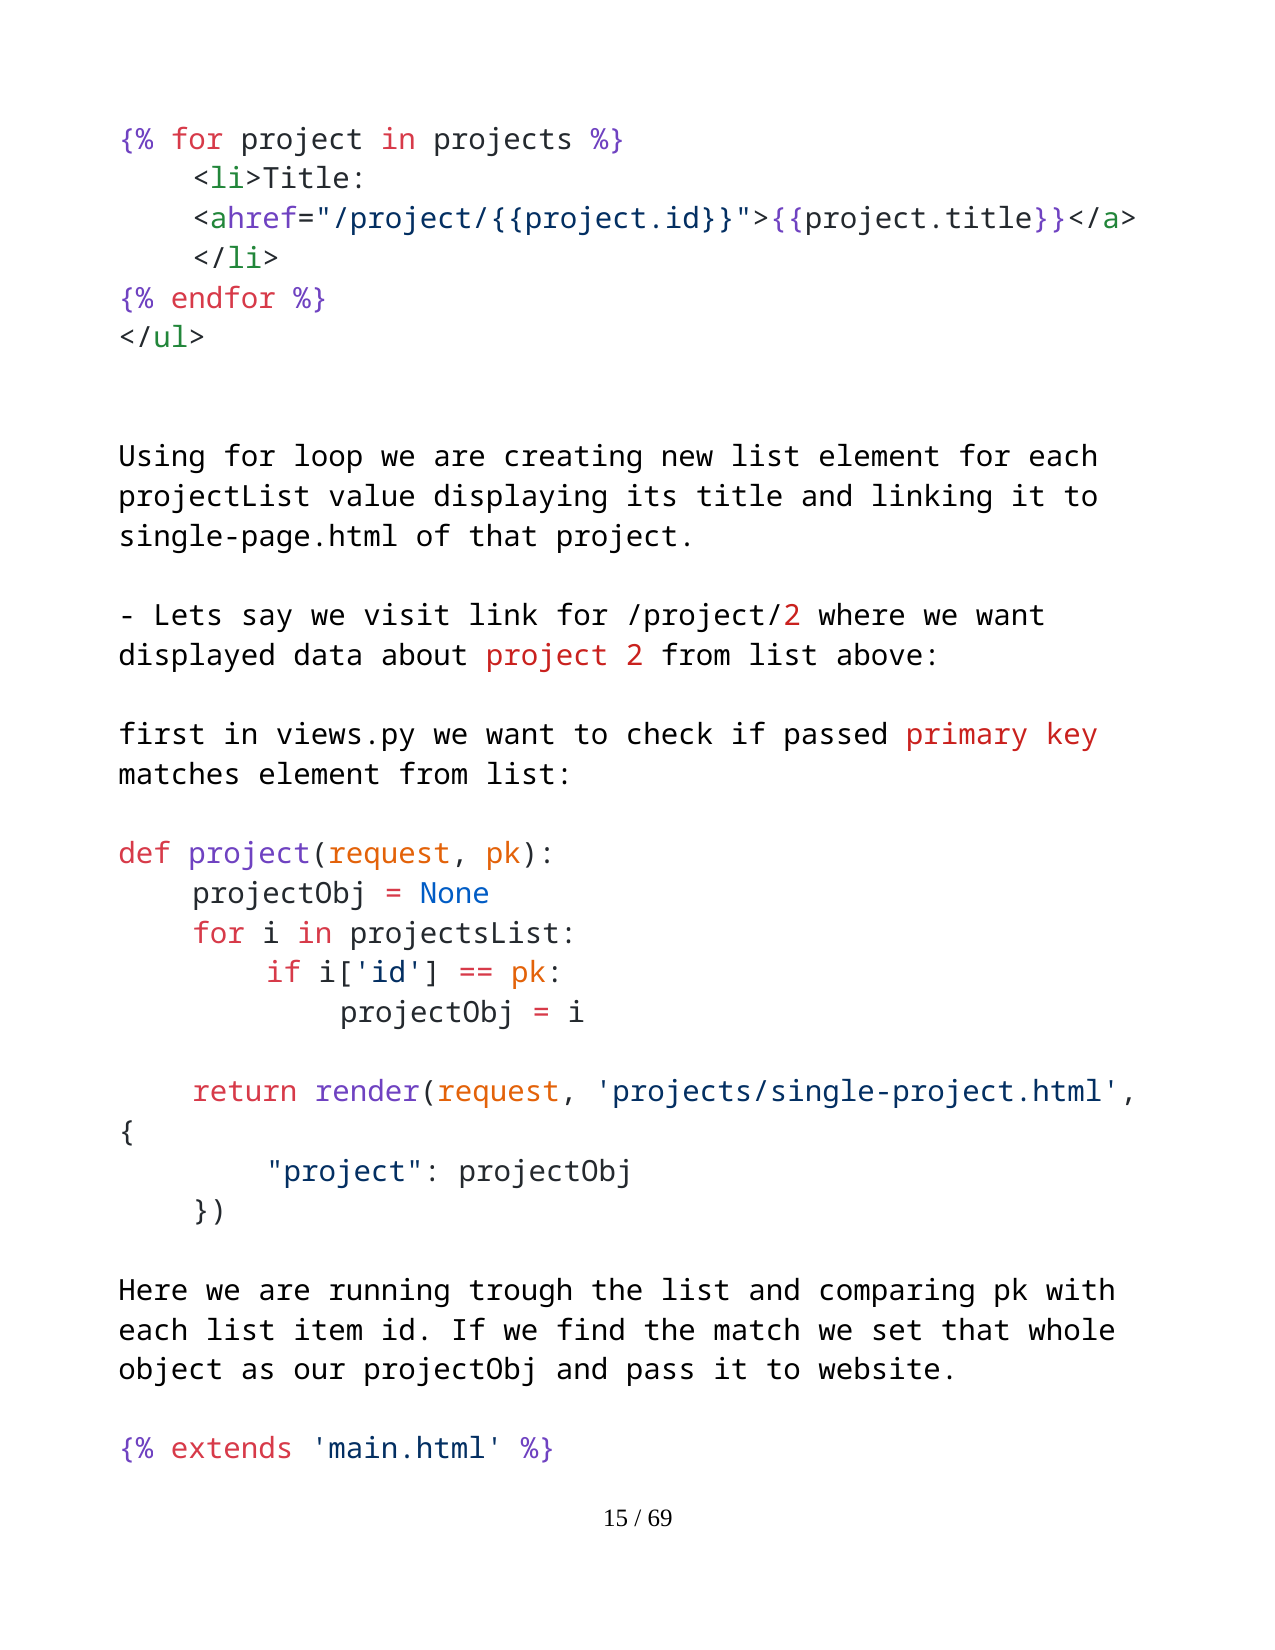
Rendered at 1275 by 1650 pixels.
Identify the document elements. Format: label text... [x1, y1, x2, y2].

text - Lets say we visit link for /project/2 where we want displayed data about project 2 from list above: [118, 594, 1157, 674]
text {% for project in projects %} [118, 118, 1157, 158]
text </ul> [118, 317, 1157, 356]
text first in views.py we want to check if passed primary key matches element from list: [118, 713, 1157, 793]
text if i['id'] == pk: [118, 952, 1157, 991]
text <li>Title: <ahref="/project/{{project.id}}">{{project.title}}</a> [118, 158, 1157, 237]
text </li> [118, 237, 1157, 277]
text Here we are running trough the list and comparing pk with each list item id. If we find the match we set that whole object as our projectObj and pass it to website. [118, 1269, 1157, 1388]
text Using for loop we are creating new list element for each projectList value displaying its title and linking it to single-page.html of that project. [118, 436, 1157, 555]
text def project(request, pk): [118, 832, 1157, 872]
text {% extends 'main.html' %} [118, 1428, 1157, 1467]
text }) [118, 1190, 1157, 1229]
text projectObj = None [118, 872, 1157, 912]
text {% endfor %} [118, 277, 1157, 317]
text projectObj = i [118, 991, 1157, 1031]
text "project": projectObj [118, 1150, 1157, 1190]
text return render(request, 'projects/single-project.html', { [118, 1071, 1157, 1150]
text for i in projectsList: [118, 912, 1157, 952]
